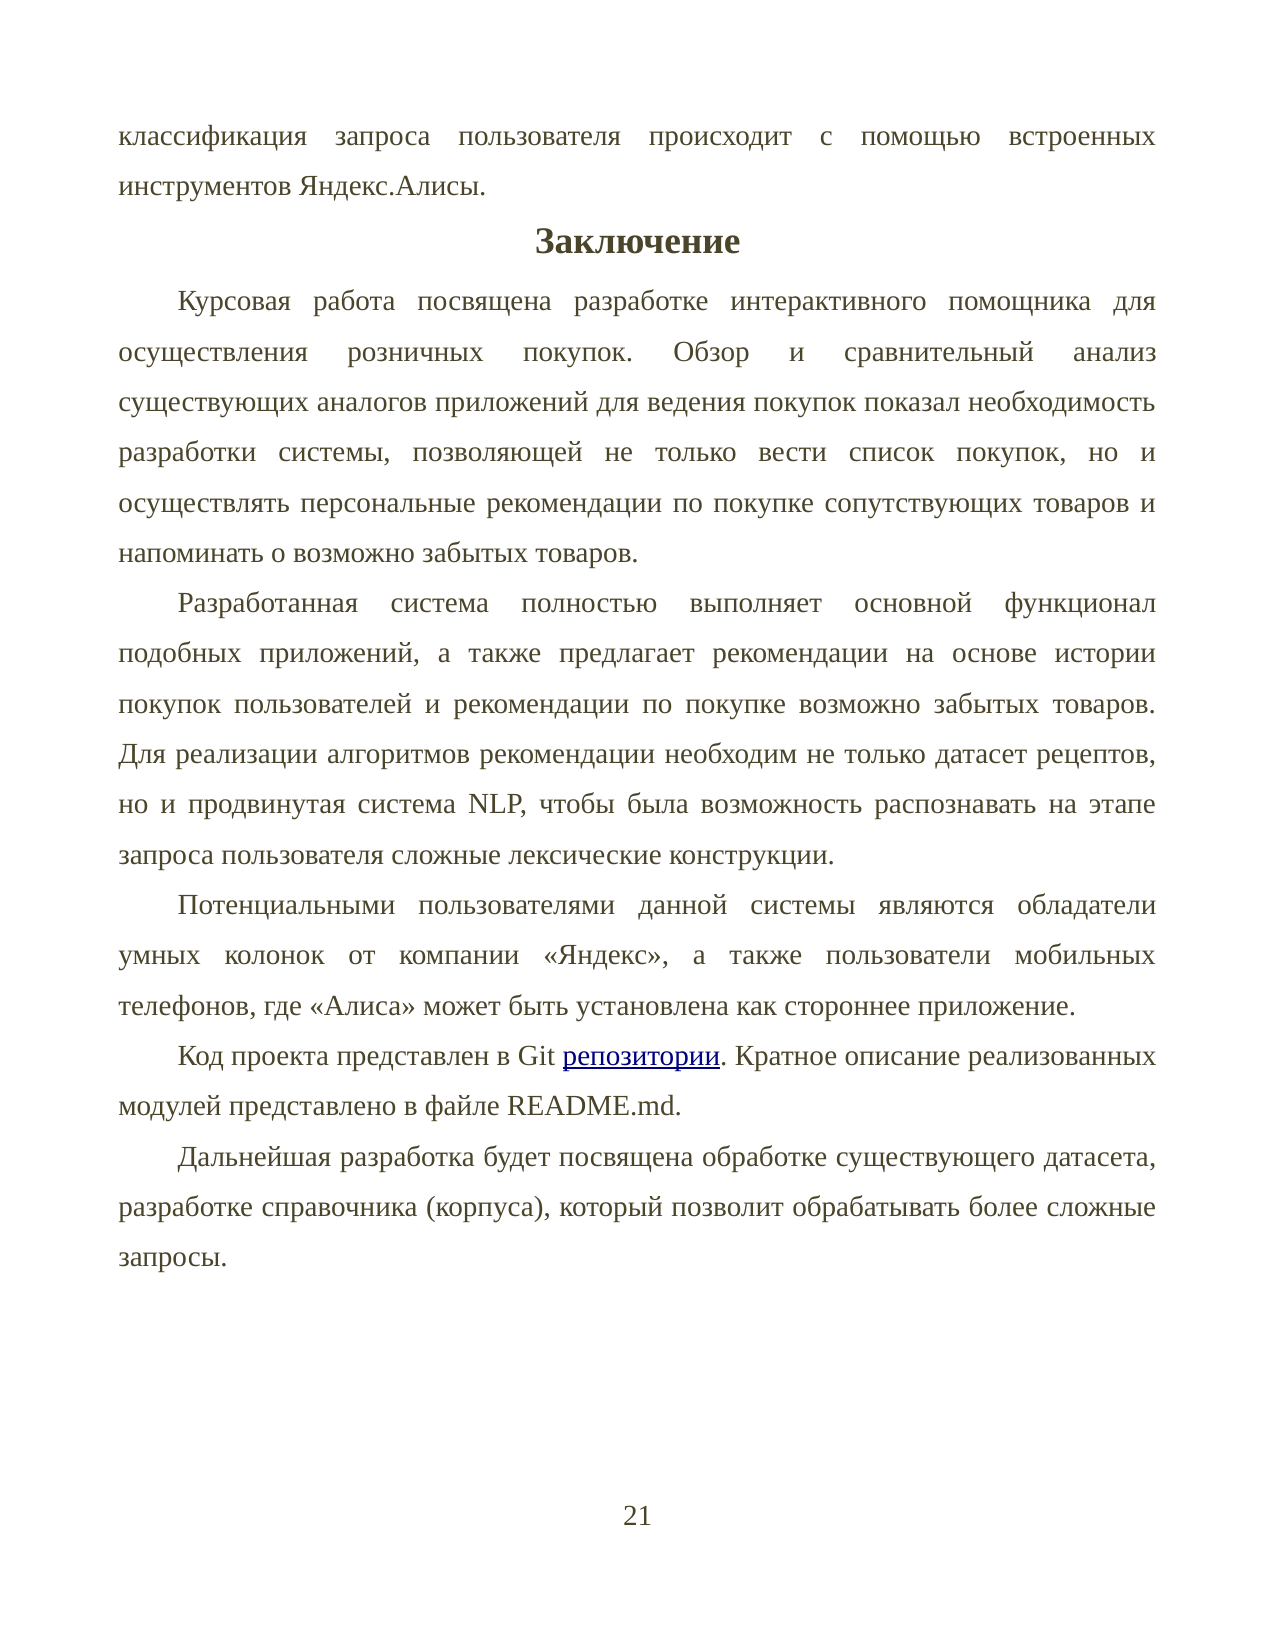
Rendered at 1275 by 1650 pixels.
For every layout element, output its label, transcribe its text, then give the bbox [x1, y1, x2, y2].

text Дальнейшая разработка будет посвящена обработке существующего датасета, разработке справочника (корпуса), который позволит обрабатывать более сложные запросы. [118, 1139, 1157, 1273]
text Потенциальными пользователями данной системы являются обладатели умных колонок от компании «Яндекс», а также пользователи мобильных телефонов, где «Алиса» может быть установлена как стороннее приложение. [118, 887, 1157, 1021]
text Код проекта представлен в Git репозитории. Кратное описание реализованных модулей представлено в файле README.md. [118, 1038, 1157, 1122]
subtitle Заключение [118, 219, 1157, 262]
text Курсовая работа посвящена разработке интерактивного помощника для осуществления розничных покупок. Обзор и сравнительный анализ существующих аналогов приложений для ведения покупок показал необходимость разработки системы, позволяющей не только вести список покупок, но и осуществлять персональные рекомендации по покупке сопутствующих товаров и напоминать о возможно забытых товаров. [118, 283, 1157, 568]
text Разработанная система полностью выполняет основной функционал подобных приложений, а также предлагает рекомендации на основе истории покупок пользователей и рекомендации по покупке возможно забытых товаров. Для реализации алгоритмов рекомендации необходим не только датасет рецептов, но и продвинутая система NLP, чтобы была возможность распознавать на этапе запроса пользователя сложные лексические конструкции. [118, 585, 1157, 870]
text классификация запроса пользователя происходит с помощью встроенных инструментов Яндекс.Алисы. [118, 118, 1157, 202]
